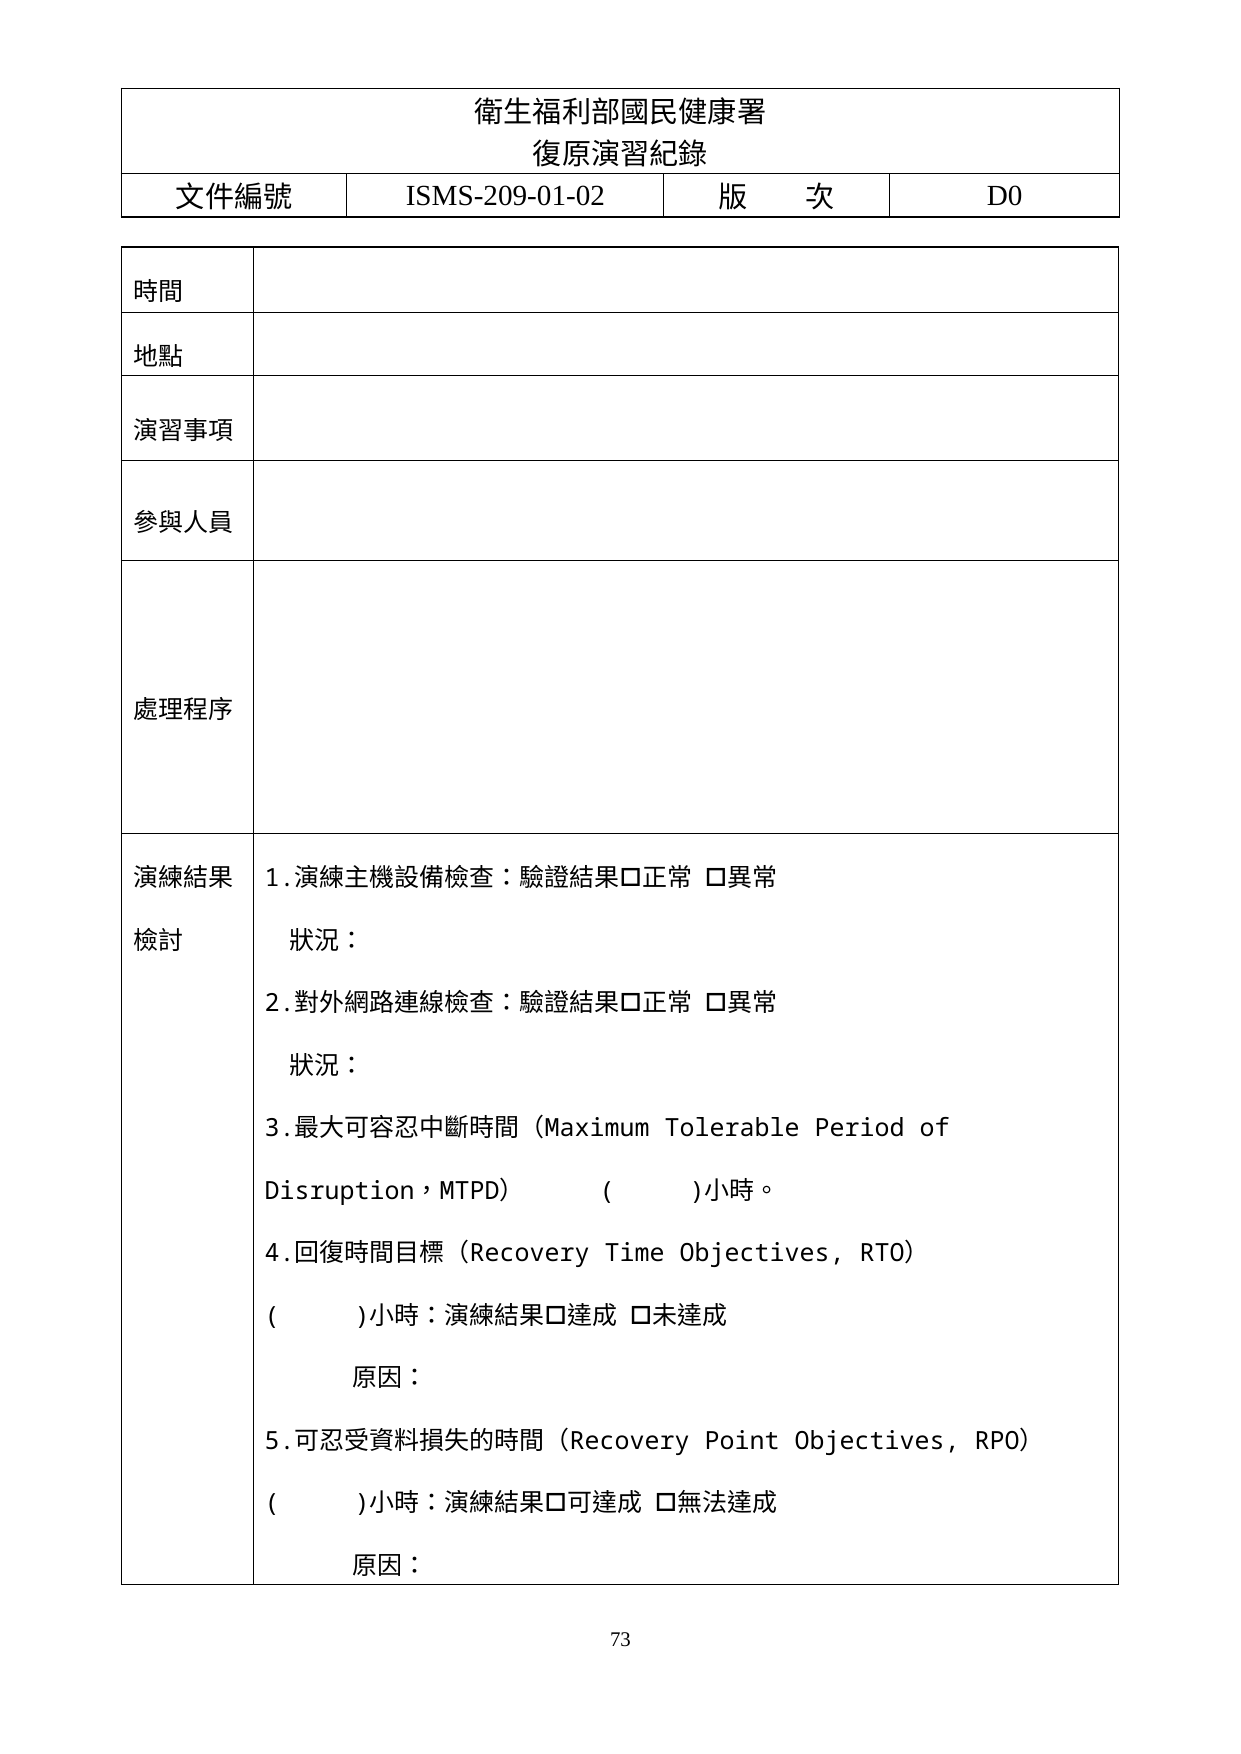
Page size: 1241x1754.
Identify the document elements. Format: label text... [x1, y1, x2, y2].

table_cell 演練結果檢討 [122, 834, 253, 1584]
table_cell [254, 561, 1118, 833]
table_cell [254, 313, 1118, 375]
table_header [254, 248, 1118, 312]
table_cell 參與人員 [122, 461, 253, 560]
table_cell 處理程序 [122, 561, 253, 833]
table_header 時間 [122, 248, 253, 312]
table_cell [254, 376, 1118, 460]
table_cell 1.演練主機設備檢查：驗證結果正常 異常 狀況： 2.對外網路連線檢查：驗證結果正常 異常 狀況： 3.最大可容忍中斷時間（Maximum Tolerable Period of Disruption，MTPD） ( )小時。 4.回復時間目標（Recovery Time Objectives, RTO） ( )小時：演練結果達成 未達成 原因： 5.可忍受資料損失的時間（Recovery Point Objectives, RPO） ( )小時：演練結果可達成 無法達成 原因： [254, 834, 1118, 1584]
table_cell [254, 461, 1118, 560]
table_cell 演習事項 [122, 376, 253, 460]
table_cell 地點 [122, 313, 253, 375]
